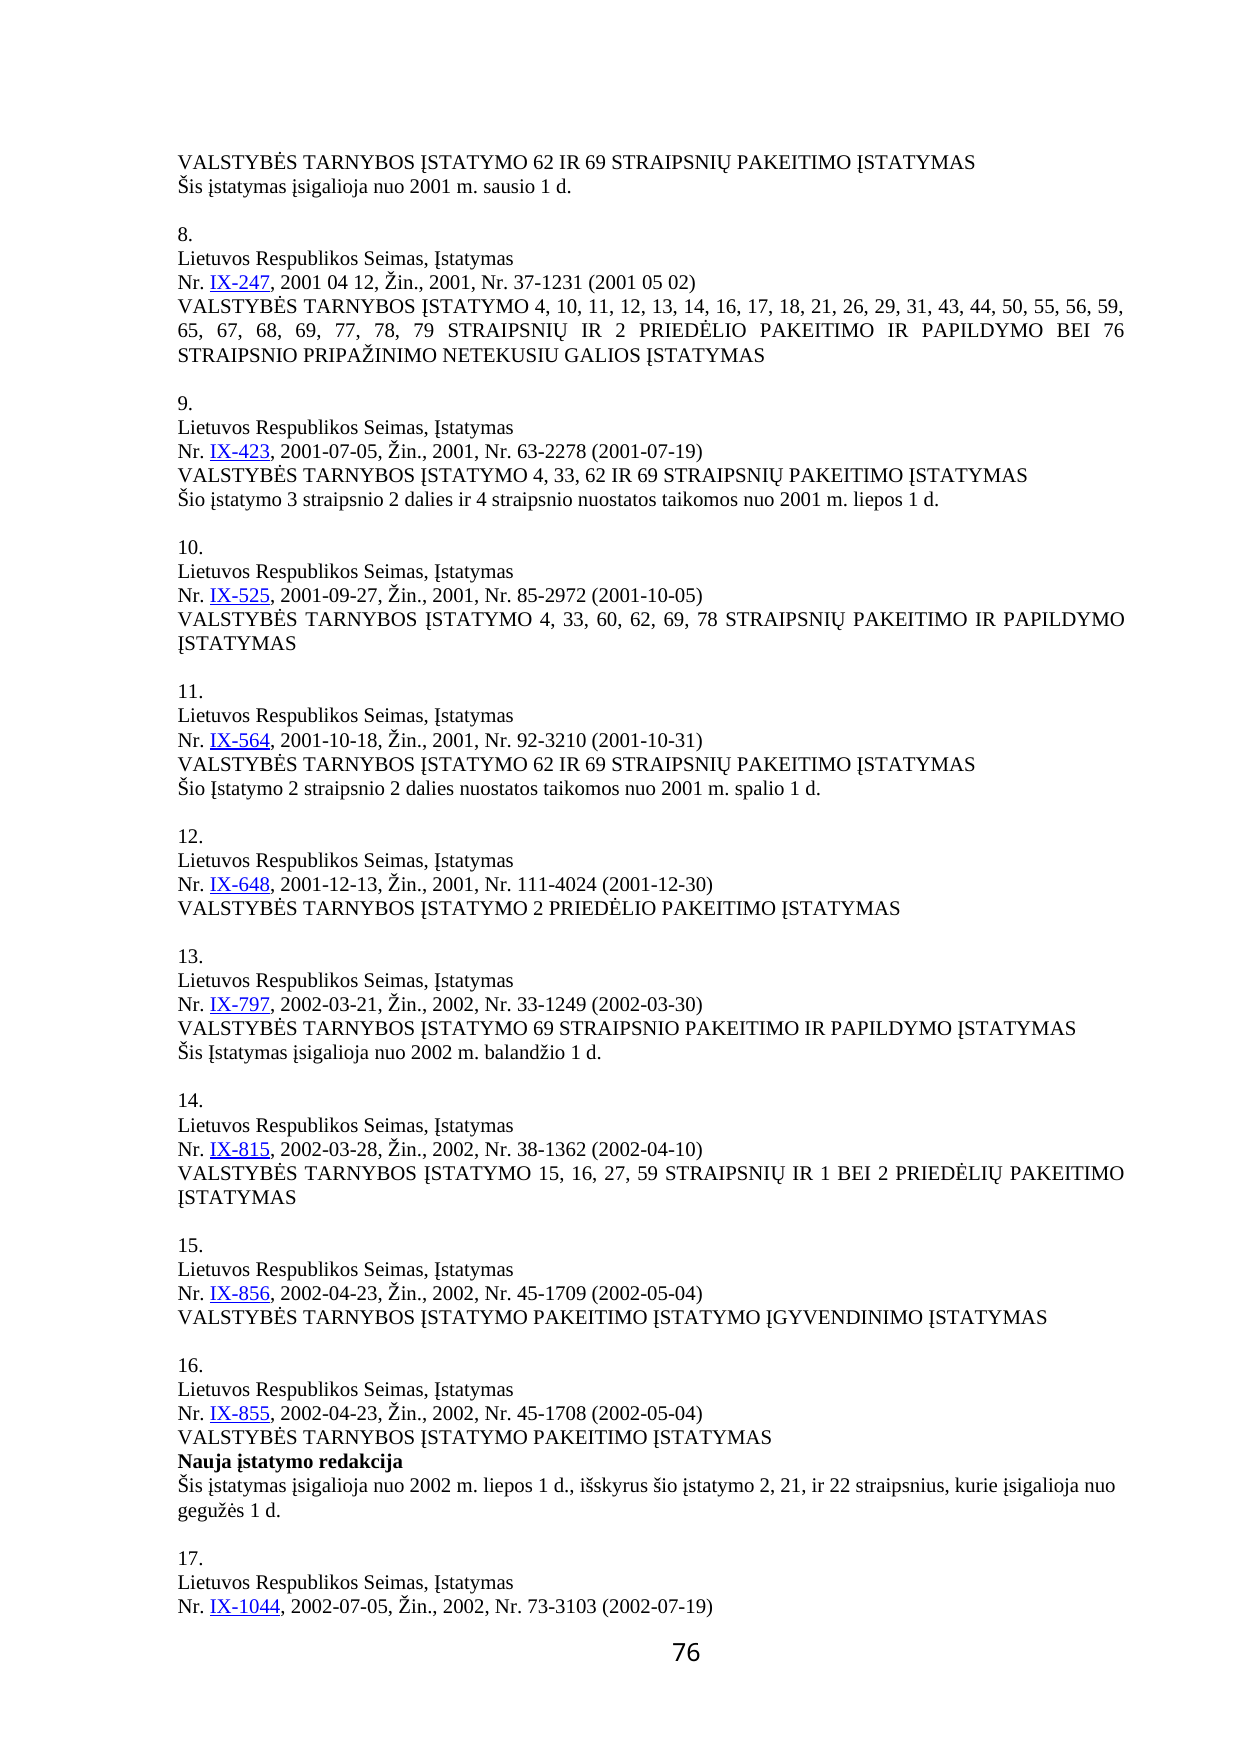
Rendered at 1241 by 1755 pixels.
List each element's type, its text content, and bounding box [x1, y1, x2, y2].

text Šis įstatymas įsigalioja nuo 2001 m. sausio 1 d. [177, 174, 1126, 198]
text Lietuvos Respublikos Seimas, Įstatymas [177, 968, 1126, 992]
text Lietuvos Respublikos Seimas, Įstatymas [177, 703, 1126, 727]
text Nr. IX-815, 2002-03-28, Žin., 2002, Nr. 38-1362 (2002-04-10) [177, 1137, 1126, 1161]
text 12. [177, 824, 1126, 848]
text Lietuvos Respublikos Seimas, Įstatymas [177, 246, 1126, 270]
text VALSTYBĖS TARNYBOS ĮSTATYMO PAKEITIMO ĮSTATYMO ĮGYVENDINIMO ĮSTATYMAS [177, 1305, 1126, 1329]
text Šio Įstatymo 2 straipsnio 2 dalies nuostatos taikomos nuo 2001 m. spalio 1 d. [177, 776, 1126, 800]
text VALSTYBĖS TARNYBOS ĮSTATYMO 15, 16, 27, 59 STRAIPSNIŲ IR 1 BEI 2 PRIEDĖLIŲ PAKEITIMO ĮSTATYMAS [177, 1161, 1126, 1209]
text 8. [177, 222, 1126, 246]
text Nr. IX-564, 2001-10-18, Žin., 2001, Nr. 92-3210 (2001-10-31) [177, 727, 1126, 752]
text Nr. IX-247, 2001 04 12, Žin., 2001, Nr. 37-1231 (2001 05 02) [177, 270, 1126, 294]
text VALSTYBĖS TARNYBOS ĮSTATYMO 62 IR 69 STRAIPSNIŲ PAKEITIMO ĮSTATYMAS [177, 150, 1126, 174]
text VALSTYBĖS TARNYBOS ĮSTATYMO 4, 33, 60, 62, 69, 78 STRAIPSNIŲ PAKEITIMO IR PAPILDYMO ĮSTATYMAS [177, 607, 1126, 655]
text Šis Įstatymas įsigalioja nuo 2002 m. balandžio 1 d. [177, 1040, 1126, 1064]
text Lietuvos Respublikos Seimas, Įstatymas [177, 1112, 1126, 1137]
text 16. [177, 1353, 1126, 1377]
text Lietuvos Respublikos Seimas, Įstatymas [177, 1570, 1126, 1594]
text VALSTYBĖS TARNYBOS ĮSTATYMO 69 STRAIPSNIO PAKEITIMO IR PAPILDYMO ĮSTATYMAS [177, 1016, 1126, 1040]
text 14. [177, 1088, 1126, 1112]
text Nr. IX-797, 2002-03-21, Žin., 2002, Nr. 33-1249 (2002-03-30) [177, 992, 1126, 1016]
text Nr. IX-648, 2001-12-13, Žin., 2001, Nr. 111-4024 (2001-12-30) [177, 872, 1126, 896]
text 13. [177, 944, 1126, 968]
text 9. [177, 391, 1126, 415]
text VALSTYBĖS TARNYBOS ĮSTATYMO 4, 10, 11, 12, 13, 14, 16, 17, 18, 21, 26, 29, 31, 43, 44, 50, 55, 56, 59, 65, 67, 68, 69, 77, 78, 79 STRAIPSNIŲ IR 2 PRIEDĖLIO PAKEITIMO IR PAPILDYMO BEI 76 STRAIPSNIO PRIPAŽINIMO NETEKUSIU GALIOS ĮSTATYMAS [177, 294, 1126, 367]
text Nr. IX-423, 2001-07-05, Žin., 2001, Nr. 63-2278 (2001-07-19) [177, 439, 1126, 463]
text VALSTYBĖS TARNYBOS ĮSTATYMO 62 IR 69 STRAIPSNIŲ PAKEITIMO ĮSTATYMAS [177, 752, 1126, 776]
text Nr. IX-1044, 2002-07-05, Žin., 2002, Nr. 73-3103 (2002-07-19) [177, 1594, 1126, 1618]
text Šio įstatymo 3 straipsnio 2 dalies ir 4 straipsnio nuostatos taikomos nuo 2001 m. liepos 1 d. [177, 487, 1126, 511]
text 15. [177, 1233, 1126, 1257]
text 17. [177, 1546, 1126, 1570]
text Lietuvos Respublikos Seimas, Įstatymas [177, 1257, 1126, 1281]
text 11. [177, 679, 1126, 703]
text Lietuvos Respublikos Seimas, Įstatymas [177, 559, 1126, 583]
text Lietuvos Respublikos Seimas, Įstatymas [177, 1377, 1126, 1401]
text VALSTYBĖS TARNYBOS ĮSTATYMO PAKEITIMO ĮSTATYMAS [177, 1425, 1126, 1449]
text Lietuvos Respublikos Seimas, Įstatymas [177, 415, 1126, 439]
text Nr. IX-856, 2002-04-23, Žin., 2002, Nr. 45-1709 (2002-05-04) [177, 1281, 1126, 1305]
text 10. [177, 535, 1126, 559]
text Šis įstatymas įsigalioja nuo 2002 m. liepos 1 d., išskyrus šio įstatymo 2, 21, ir 22 straipsnius, kurie įsigalioja nuo gegužės 1 d. [177, 1473, 1126, 1522]
text Nr. IX-855, 2002-04-23, Žin., 2002, Nr. 45-1708 (2002-05-04) [177, 1401, 1126, 1425]
text Nauja įstatymo redakcija [177, 1449, 1126, 1473]
text VALSTYBĖS TARNYBOS ĮSTATYMO 2 PRIEDĖLIO PAKEITIMO ĮSTATYMAS [177, 896, 1126, 920]
text VALSTYBĖS TARNYBOS ĮSTATYMO 4, 33, 62 IR 69 STRAIPSNIŲ PAKEITIMO ĮSTATYMAS [177, 463, 1126, 487]
text Lietuvos Respublikos Seimas, Įstatymas [177, 848, 1126, 872]
text Nr. IX-525, 2001-09-27, Žin., 2001, Nr. 85-2972 (2001-10-05) [177, 583, 1126, 607]
